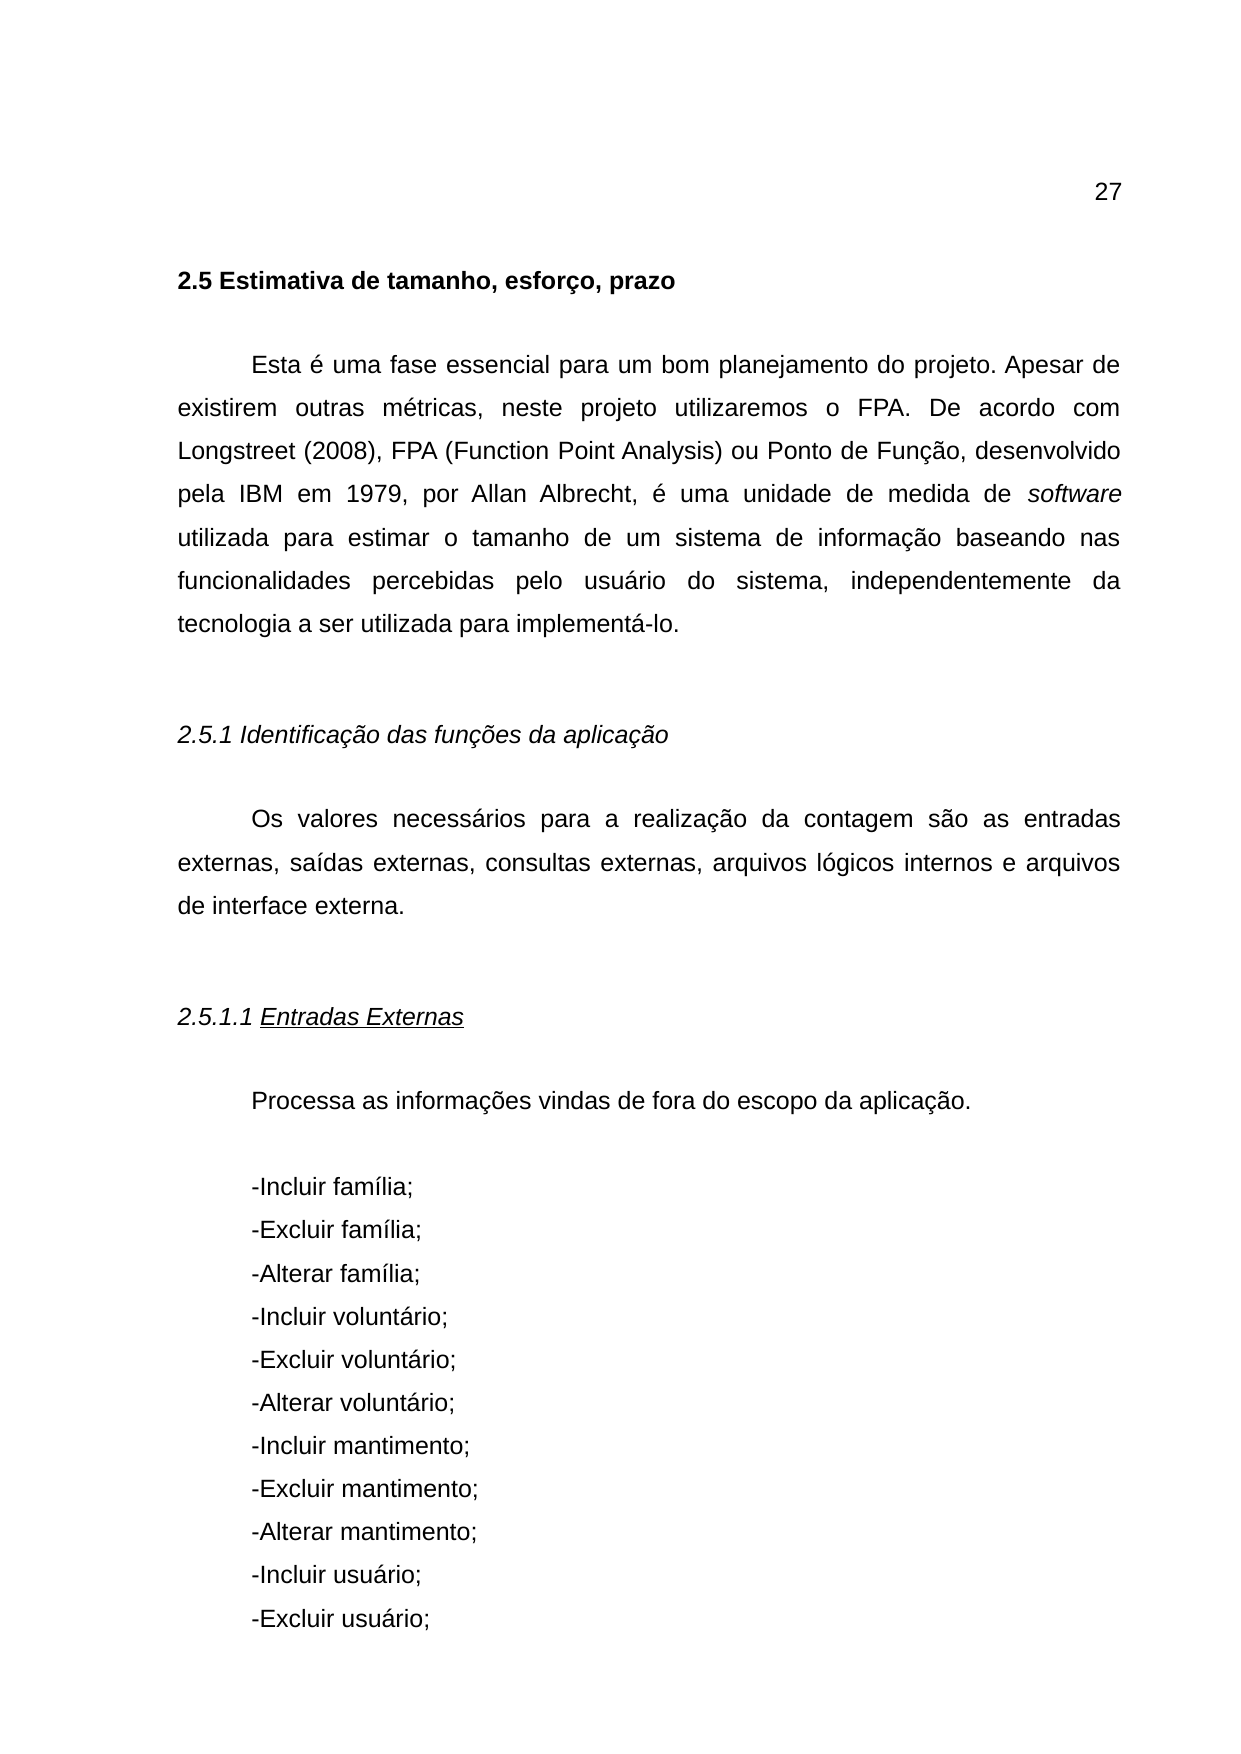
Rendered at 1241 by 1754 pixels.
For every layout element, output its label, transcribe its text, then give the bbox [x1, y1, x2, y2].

text Esta é uma fase essencial para um bom planejamento do projeto. Apesar de existirem outras métricas, neste projeto utilizaremos o FPA. De acordo com Longstreet (2008), FPA (Function Point Analysis) ou Ponto de Função, desenvolvido pela IBM em 1979, por Allan Albrecht, é uma unidade de medida de software utilizada para estimar o tamanho de um sistema de informação baseando nas funcionalidades percebidas pelo usuário do sistema, independentemente da tecnologia a ser utilizada para implementá-lo. [177, 350, 1122, 638]
text -Incluir família; [177, 1172, 1122, 1201]
text -Incluir mantimento; [177, 1431, 1122, 1460]
subtitle 2.5.1.1 Entradas Externas [177, 1002, 1122, 1031]
subtitle 2.5 Estimativa de tamanho, esforço, prazo [177, 266, 1122, 294]
text -Excluir mantimento; [177, 1474, 1122, 1503]
text -Alterar mantimento; [177, 1517, 1122, 1546]
subtitle 2.5.1 Identificação das funções da aplicação [177, 720, 1122, 749]
text -Incluir voluntário; [177, 1302, 1122, 1331]
text -Excluir família; [177, 1216, 1122, 1244]
text -Alterar família; [177, 1259, 1122, 1287]
text -Incluir usuário; [177, 1561, 1122, 1589]
text -Excluir voluntário; [177, 1345, 1122, 1374]
text Processa as informações vindas de fora do escopo da aplicação. [177, 1086, 1122, 1115]
text -Alterar voluntário; [177, 1388, 1122, 1417]
text -Excluir usuário; [177, 1604, 1122, 1632]
text Os valores necessários para a realização da contagem são as entradas externas, saídas externas, consultas externas, arquivos lógicos internos e arquivos de interface externa. [177, 804, 1122, 919]
